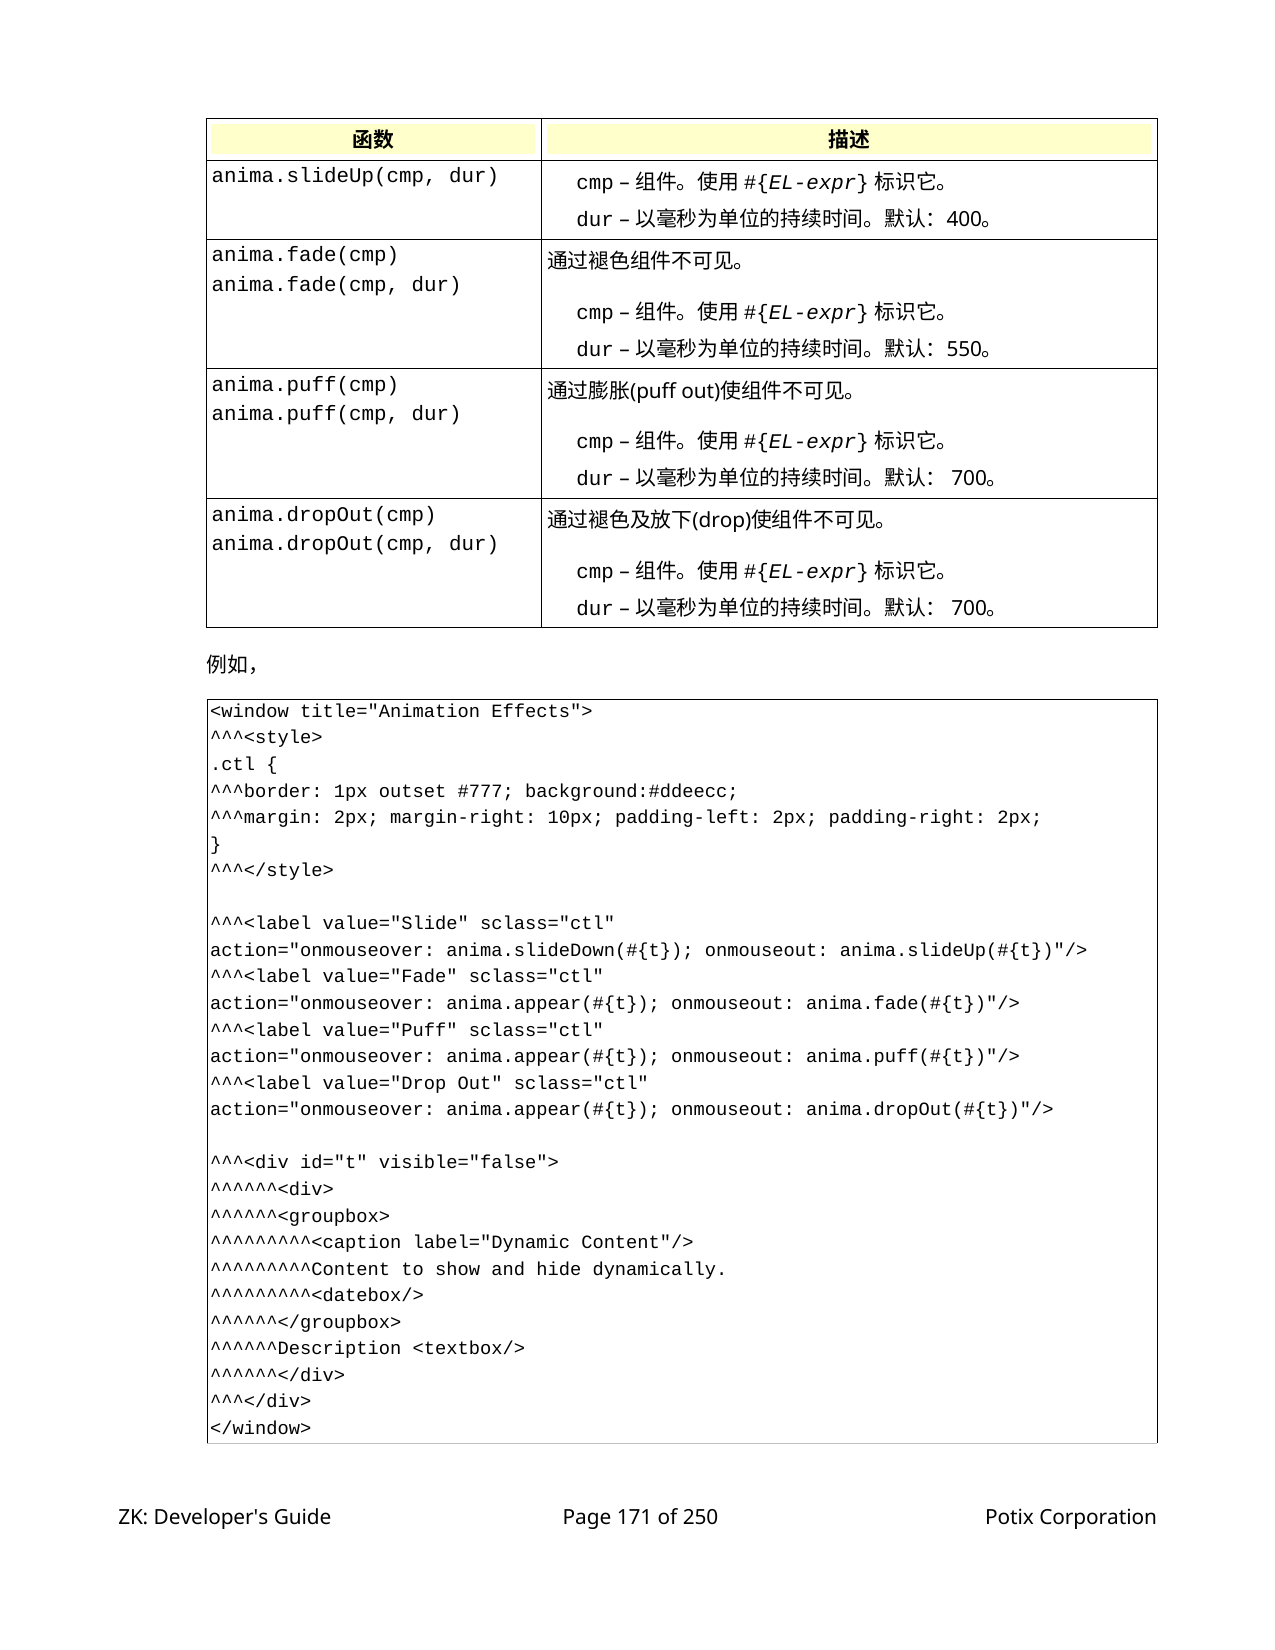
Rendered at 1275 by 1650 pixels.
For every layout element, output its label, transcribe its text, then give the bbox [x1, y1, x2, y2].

table_cell anima.slideUp(cmp, dur) [207, 161, 541, 239]
table_cell anima.dropOut(cmp) anima.dropOut(cmp, dur) [207, 499, 541, 627]
text <window title="Animation Effects"> ^^^<style> .ctl { ^^^border: 1px outset #777; background:#ddeecc; ^^^margin: 2px; margin-right: 10px; padding-left: 2px; padding-right: 2px; } ^^^</style> ^^^<label value="Slide" sclass="ctl" action="onmouseover: anima.slideDown(#{t}); onmouseout: anima.slideUp(#{t})"/> ^^^<label value="Fade" sclass="ctl" action="onmouseover: anima.appear(#{t}); onmouseout: anima.fade(#{t})"/> ^^^<label value="Puff" sclass="ctl" action="onmouseover: anima.appear(#{t}); onmouseout: anima.puff(#{t})"/> ^^^<label value="Drop Out" sclass="ctl" action="onmouseover: anima.appear(#{t}); onmouseout: anima.dropOut(#{t})"/> ^^^<div id="t" visible="false"> ^^^^^^<div> ^^^^^^<groupbox> ^^^^^^^^^<caption label="Dynamic Content"/> ^^^^^^^^^Content to show and hide dynamically. ^^^^^^^^^<datebox/> ^^^^^^</groupbox> ^^^^^^Description <textbox/> ^^^^^^</div> ^^^</div> </window> [208, 700, 1157, 1443]
table_cell cmp – 组件。使用 #{EL-expr} 标识它。 dur – 以毫秒为单位的持续时间。默认：400。 [542, 161, 1157, 239]
table_cell 通过褪色及放下(drop)使组件不可见。 cmp – 组件。使用 #{EL-expr} 标识它。 dur – 以毫秒为单位的持续时间。默认： 700。 [542, 499, 1157, 627]
table_cell 通过膨胀(puff out)使组件不可见。 cmp – 组件。使用 #{EL-expr} 标识它。 dur – 以毫秒为单位的持续时间。默认： 700。 [542, 369, 1157, 498]
table_header 函数 [207, 119, 541, 160]
text 例如， [207, 648, 1157, 678]
table_cell 通过褪色组件不可见。 cmp – 组件。使用 #{EL-expr} 标识它。 dur – 以毫秒为单位的持续时间。默认：550。 [542, 240, 1157, 368]
table_header 描述 [542, 119, 1157, 160]
table_cell anima.puff(cmp) anima.puff(cmp, dur) [207, 369, 541, 498]
table_cell anima.fade(cmp) anima.fade(cmp, dur) [207, 240, 541, 368]
